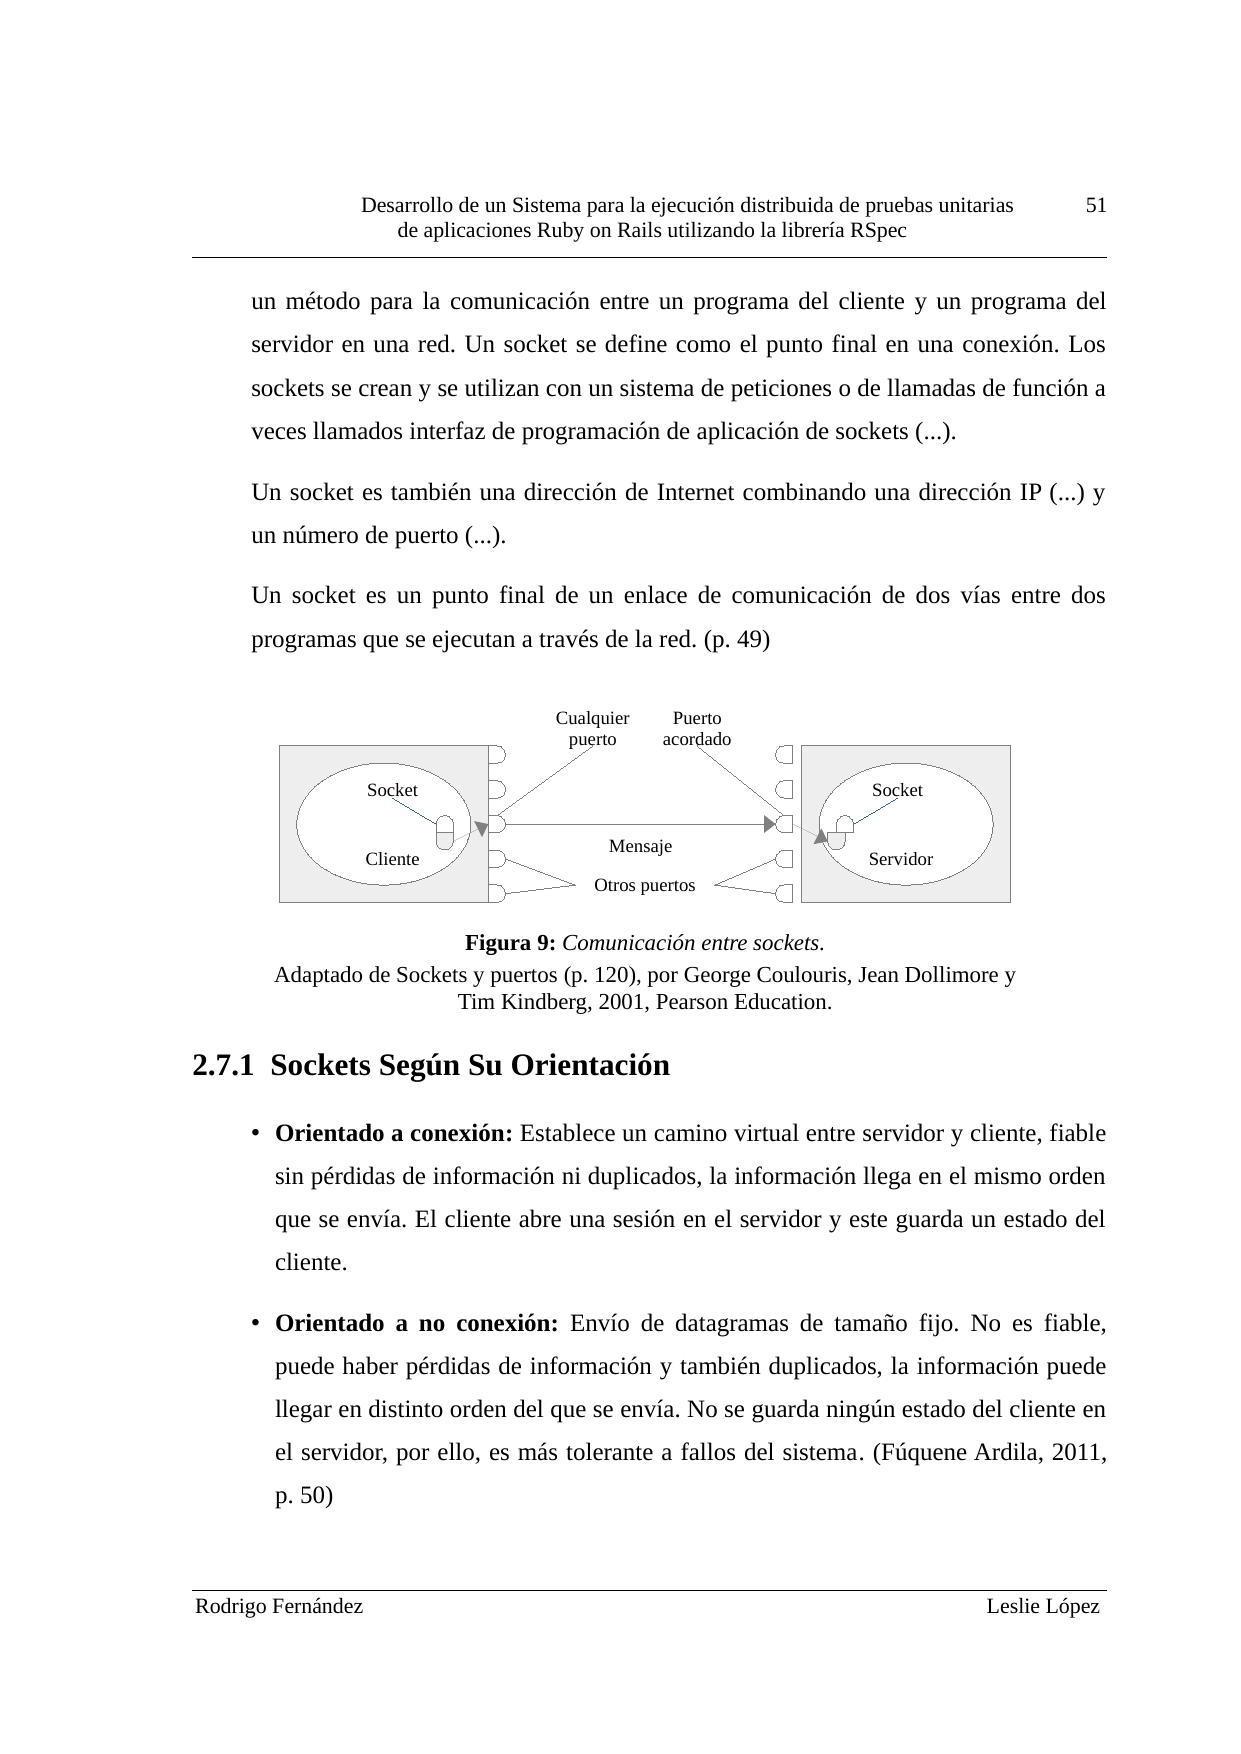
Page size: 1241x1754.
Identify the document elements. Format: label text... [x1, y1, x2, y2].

subtitle Sockets según su orientación [192, 1046, 1107, 1082]
text Un socket es también una dirección de Internet combinando una dirección IP (...) y un número de puerto (...). [251, 477, 1107, 548]
list Orientado a conexión: Establece un camino virtual entre servidor y cliente, fiable sin pérdidas de información ni duplicados, la información llega en el mismo orden que se envía. El cliente abre una sesión en el servidor y este guarda un estado del cliente. [251, 1118, 1107, 1276]
list Orientado a no conexión: Envío de datagramas de tamaño fijo. No es fiable, puede haber pérdidas de información y también duplicados, la información puede llegar en distinto orden del que se envía. No se guarda ningún estado del cliente en el servidor, por ello, es más tolerante a fallos del sistema. (Fúquene Ardila, 2011, p. 50)⁠ [251, 1308, 1107, 1509]
text Un socket es un punto final de un enlace de comunicación de dos vías entre dos programas que se ejecutan a través de la red. (p. 49) [251, 581, 1107, 652]
text Adaptado de Sockets y puertos (p. 120), por George Coulouris, Jean Dollimore y Tim Kindberg, 2001, Pearson Education. [257, 961, 1033, 1014]
text un método para la comunicación entre un programa del cliente y un programa del servidor en una red. Un socket se define como el punto final en una conexión. Los sockets se crean y se utilizan con un sistema de peticiones o de llamadas de función a veces llamados interfaz de programación de aplicación de sockets (...). [251, 286, 1107, 444]
text Figura 9: Comunicación entre sockets. [257, 929, 1033, 955]
